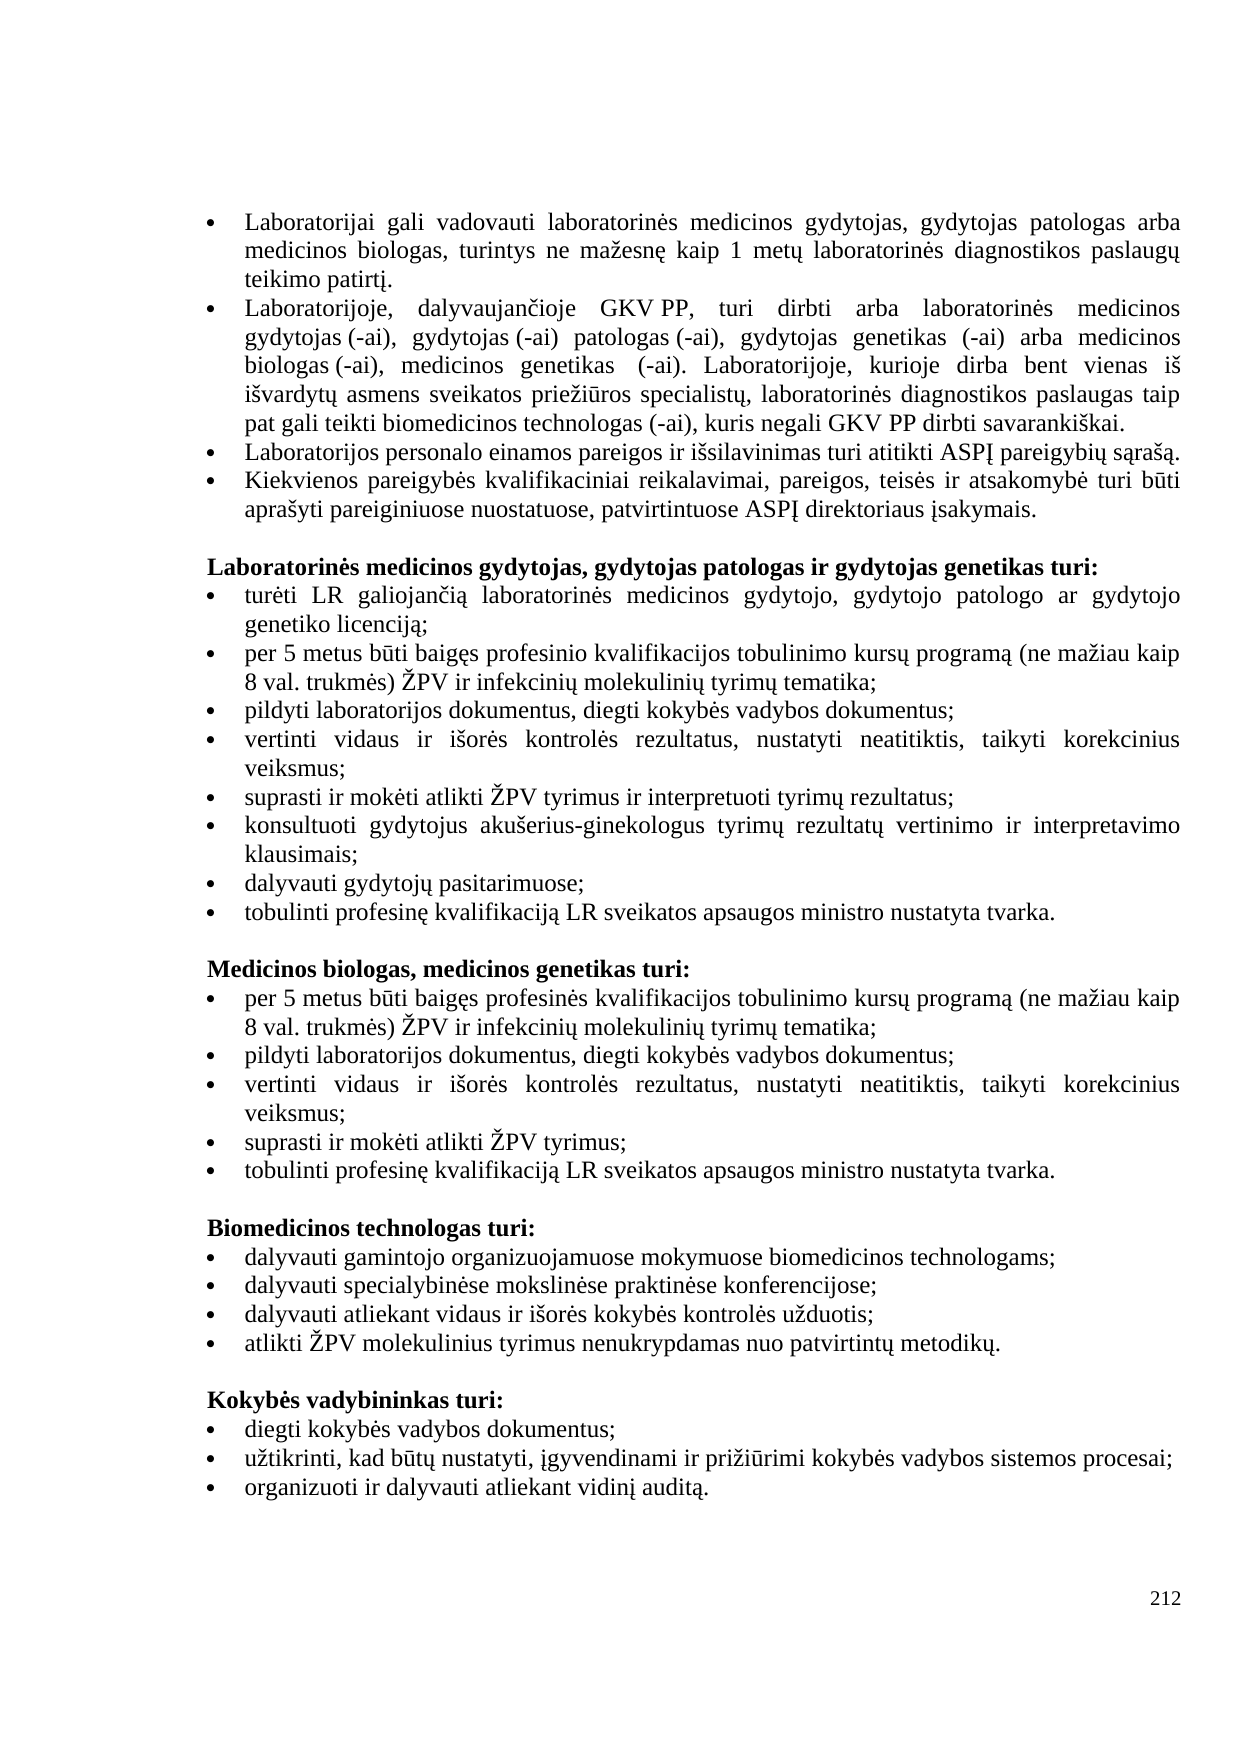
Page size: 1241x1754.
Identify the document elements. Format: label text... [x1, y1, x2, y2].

text  per 5 metus būti baigęs profesinio kvalifikacijos tobulinimo kursų programą (ne mažiau kaip 8 val. trukmės) ŽPV ir infekcinių molekulinių tyrimų tematika; [207, 638, 1181, 695]
text  dalyvauti gamintojo organizuojamuose mokymuose biomedicinos technologams; [207, 1242, 1181, 1270]
text  Kiekvienos pareigybės kvalifikaciniai reikalavimai, pareigos, teisės ir atsakomybė turi būti aprašyti pareiginiuose nuostatuose, patvirtintuose ASPĮ direktoriaus įsakymais. [207, 465, 1181, 523]
text  Laboratorijos personalo einamos pareigos ir išsilavinimas turi atitikti ASPĮ pareigybių sąrašą. [207, 437, 1181, 465]
text Kokybės vadybininkas turi: [177, 1385, 1181, 1414]
text  suprasti ir mokėti atlikti ŽPV tyrimus; [207, 1127, 1181, 1155]
text  Laboratorijai gali vadovauti laboratorinės medicinos gydytojas, gydytojas patologas arba medicinos biologas, turintys ne mažesnę kaip 1 metų laboratorinės diagnostikos paslaugų teikimo patirtį. [207, 207, 1181, 293]
text  per 5 metus būti baigęs profesinės kvalifikacijos tobulinimo kursų programą (ne mažiau kaip 8 val. trukmės) ŽPV ir infekcinių molekulinių tyrimų tematika; [207, 983, 1181, 1040]
text  tobulinti profesinę kvalifikaciją LR sveikatos apsaugos ministro nustatyta tvarka. [207, 1155, 1181, 1184]
text  dalyvauti specialybinėse mokslinėse praktinėse konferencijose; [207, 1270, 1181, 1299]
text  organizuoti ir dalyvauti atliekant vidinį auditą. [207, 1472, 1181, 1500]
text  atlikti ŽPV molekulinius tyrimus nenukrypdamas nuo patvirtintų metodikų. [207, 1328, 1181, 1357]
text  dalyvauti atliekant vidaus ir išorės kokybės kontrolės užduotis; [207, 1299, 1181, 1328]
text  pildyti laboratorijos dokumentus, diegti kokybės vadybos dokumentus; [207, 1040, 1181, 1069]
text  dalyvauti gydytojų pasitarimuose; [207, 868, 1181, 897]
text  vertinti vidaus ir išorės kontrolės rezultatus, nustatyti neatitiktis, taikyti korekcinius veiksmus; [207, 1069, 1181, 1127]
text Biomedicinos technologas turi: [177, 1213, 1181, 1242]
text  konsultuoti gydytojus akušerius-ginekologus tyrimų rezultatų vertinimo ir interpretavimo klausimais; [207, 810, 1181, 868]
text  Laboratorijoje, dalyvaujančioje GKV PP, turi dirbti arba laboratorinės medicinos gydytojas (-ai), gydytojas (-ai) patologas (-ai), gydytojas genetikas (-ai) arba medicinos biologas (-ai), medicinos genetikas (-ai). Laboratorijoje, kurioje dirba bent vienas iš išvardytų asmens sveikatos priežiūros specialistų, laboratorinės diagnostikos paslaugas taip pat gali teikti biomedicinos technologas (-ai), kuris negali GKV PP dirbti savarankiškai. [207, 293, 1181, 437]
text  užtikrinti, kad būtų nustatyti, įgyvendinami ir prižiūrimi kokybės vadybos sistemos procesai; [207, 1443, 1181, 1472]
text  turėti LR galiojančią laboratorinės medicinos gydytojo, gydytojo patologo ar gydytojo genetiko licenciją; [207, 580, 1181, 638]
text Laboratorinės medicinos gydytojas, gydytojas patologas ir gydytojas genetikas turi: [177, 552, 1181, 580]
text  tobulinti profesinę kvalifikaciją LR sveikatos apsaugos ministro nustatyta tvarka. [207, 897, 1181, 925]
text  diegti kokybės vadybos dokumentus; [207, 1414, 1181, 1443]
text  suprasti ir mokėti atlikti ŽPV tyrimus ir interpretuoti tyrimų rezultatus; [207, 782, 1181, 810]
text Medicinos biologas, medicinos genetikas turi: [177, 954, 1181, 983]
text  vertinti vidaus ir išorės kontrolės rezultatus, nustatyti neatitiktis, taikyti korekcinius veiksmus; [207, 724, 1181, 782]
text  pildyti laboratorijos dokumentus, diegti kokybės vadybos dokumentus; [207, 695, 1181, 724]
